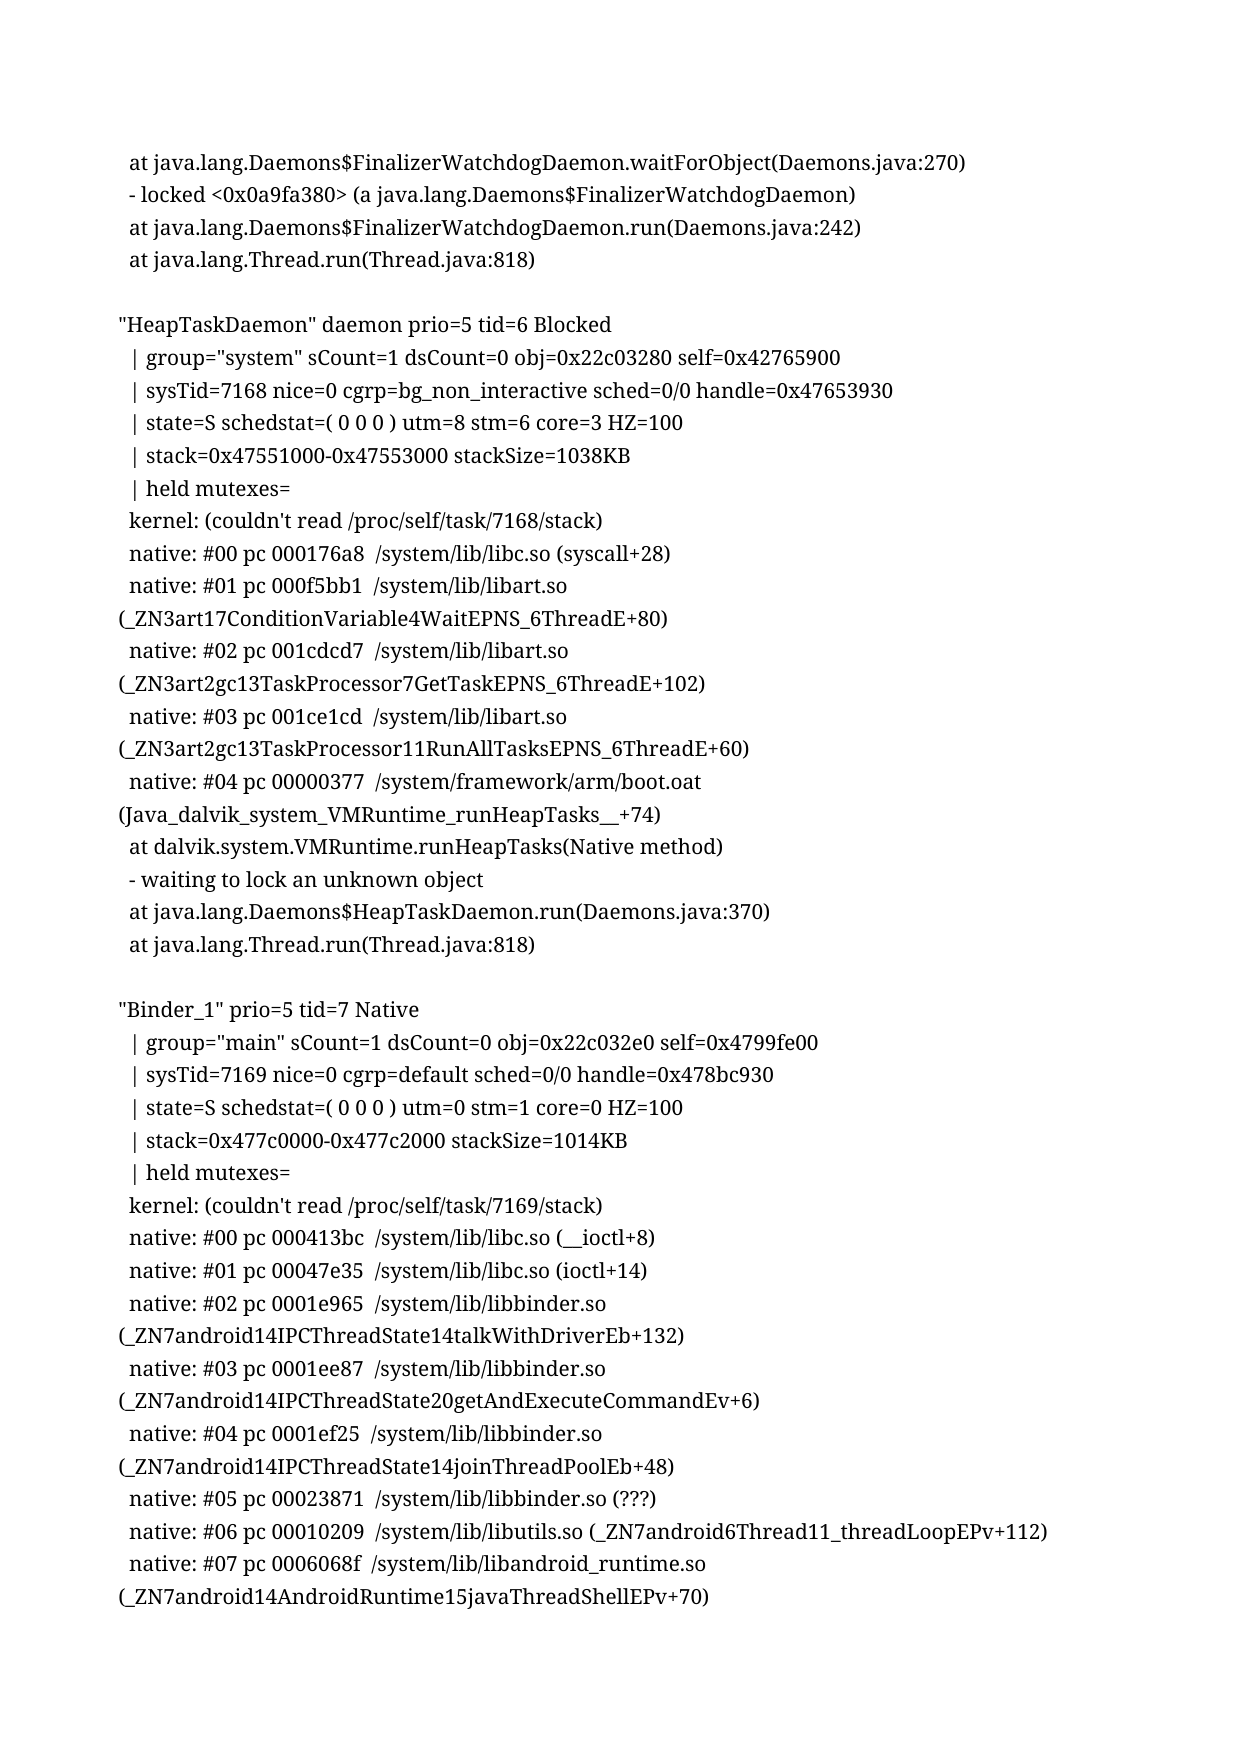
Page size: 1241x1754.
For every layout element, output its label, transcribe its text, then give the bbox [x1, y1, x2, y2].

text native: #04 pc 0001ef25 /system/lib/libbinder.so (_ZN7android14IPCThreadState14joinThreadPoolEb+48) [118, 1419, 1122, 1480]
text | stack=0x47551000-0x47553000 stackSize=1038KB [118, 441, 1122, 469]
text kernel: (couldn't read /proc/self/task/7169/stack) [118, 1191, 1122, 1219]
text | state=S schedstat=( 0 0 0 ) utm=8 stm=6 core=3 HZ=100 [118, 408, 1122, 437]
text | held mutexes= [118, 1158, 1122, 1187]
text "Binder_1" prio=5 tid=7 Native [118, 995, 1122, 1024]
text | group="system" sCount=1 dsCount=0 obj=0x22c03280 self=0x42765900 [118, 343, 1122, 372]
text | stack=0x477c0000-0x477c2000 stackSize=1014KB [118, 1126, 1122, 1154]
text native: #02 pc 001cdcd7 /system/lib/libart.so (_ZN3art2gc13TaskProcessor7GetTaskEPNS_6ThreadE+102) [118, 637, 1122, 698]
text kernel: (couldn't read /proc/self/task/7168/stack) [118, 506, 1122, 535]
text native: #02 pc 0001e965 /system/lib/libbinder.so (_ZN7android14IPCThreadState14talkWithDriverEb+132) [118, 1289, 1122, 1350]
text | state=S schedstat=( 0 0 0 ) utm=0 stm=1 core=0 HZ=100 [118, 1093, 1122, 1122]
text native: #00 pc 000413bc /system/lib/libc.so (__ioctl+8) [118, 1223, 1122, 1252]
text at dalvik.system.VMRuntime.runHeapTasks(Native method) [118, 832, 1122, 861]
text native: #07 pc 0006068f /system/lib/libandroid_runtime.so (_ZN7android14AndroidRuntime15javaThreadShellEPv+70) [118, 1549, 1122, 1611]
text native: #03 pc 001ce1cd /system/lib/libart.so (_ZN3art2gc13TaskProcessor11RunAllTasksEPNS_6ThreadE+60) [118, 702, 1122, 763]
text at java.lang.Daemons$FinalizerWatchdogDaemon.run(Daemons.java:242) [118, 213, 1122, 241]
text native: #00 pc 000176a8 /system/lib/libc.so (syscall+28) [118, 539, 1122, 567]
text at java.lang.Thread.run(Thread.java:818) [118, 245, 1122, 274]
text native: #01 pc 00047e35 /system/lib/libc.so (ioctl+14) [118, 1256, 1122, 1284]
text | group="main" sCount=1 dsCount=0 obj=0x22c032e0 self=0x4799fe00 [118, 1028, 1122, 1056]
text | held mutexes= [118, 474, 1122, 502]
text at java.lang.Thread.run(Thread.java:818) [118, 930, 1122, 958]
text native: #01 pc 000f5bb1 /system/lib/libart.so (_ZN3art17ConditionVariable4WaitEPNS_6ThreadE+80) [118, 571, 1122, 632]
text | sysTid=7168 nice=0 cgrp=bg_non_interactive sched=0/0 handle=0x47653930 [118, 376, 1122, 404]
text - locked <0x0a9fa380> (a java.lang.Daemons$FinalizerWatchdogDaemon) [118, 180, 1122, 209]
text at java.lang.Daemons$HeapTaskDaemon.run(Daemons.java:370) [118, 897, 1122, 926]
text at java.lang.Daemons$FinalizerWatchdogDaemon.waitForObject(Daemons.java:270) [118, 148, 1122, 176]
text native: #04 pc 00000377 /system/framework/arm/boot.oat (Java_dalvik_system_VMRuntime_runHeapTasks__+74) [118, 767, 1122, 828]
text "HeapTaskDaemon" daemon prio=5 tid=6 Blocked [118, 311, 1122, 339]
text native: #03 pc 0001ee87 /system/lib/libbinder.so (_ZN7android14IPCThreadState20getAndExecuteCommandEv+6) [118, 1354, 1122, 1415]
text - waiting to lock an unknown object [118, 865, 1122, 893]
text native: #06 pc 00010209 /system/lib/libutils.so (_ZN7android6Thread11_threadLoopEPv+112) [118, 1517, 1122, 1545]
text | sysTid=7169 nice=0 cgrp=default sched=0/0 handle=0x478bc930 [118, 1061, 1122, 1089]
text native: #05 pc 00023871 /system/lib/libbinder.so (???) [118, 1484, 1122, 1513]
